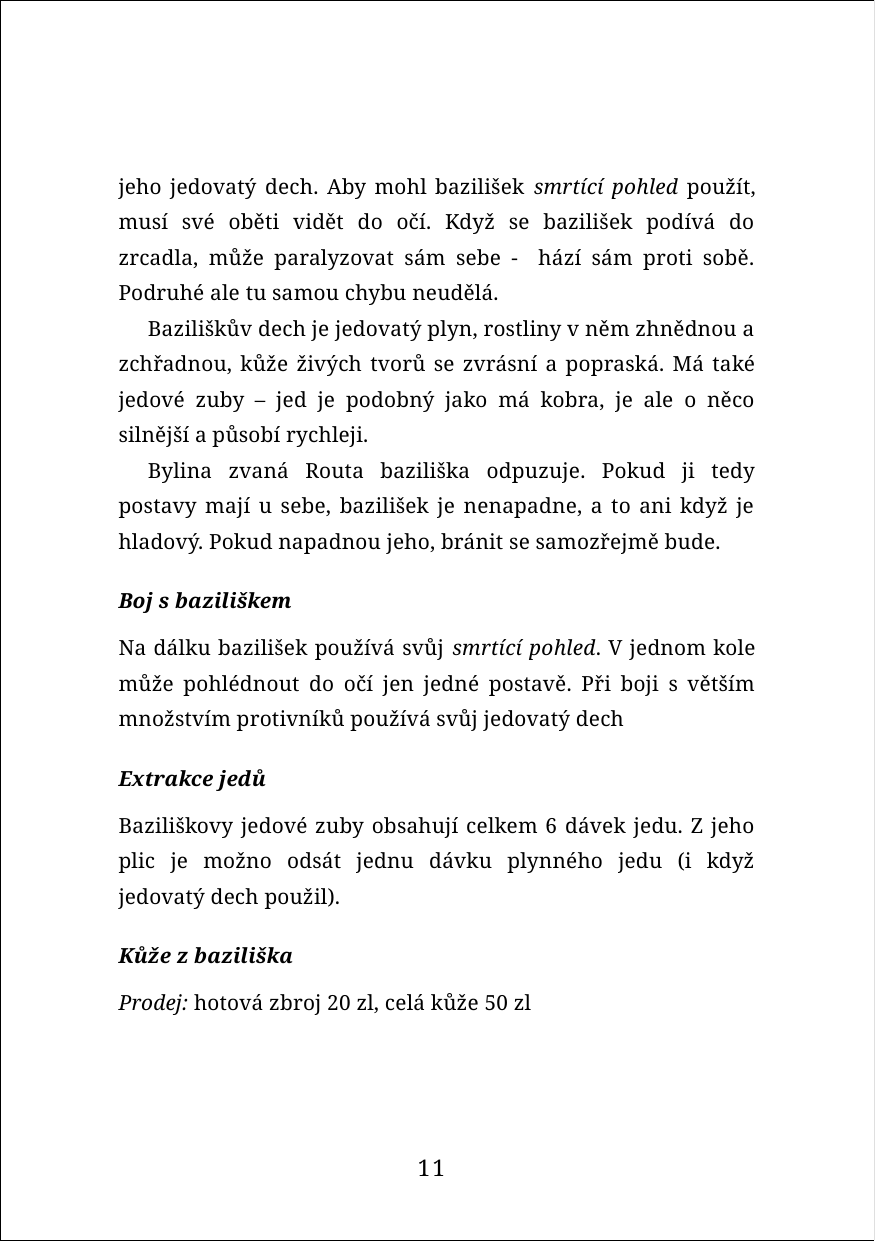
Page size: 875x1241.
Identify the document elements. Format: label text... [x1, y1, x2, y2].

text Na dálku bazilišek používá svůj smrtící pohled. V jednom kole může pohlédnout do očí jen jedné postavě. Při boji s větším množstvím protivníků používá svůj jedovatý dech [118, 633, 756, 733]
text Boj s baziliškem [118, 586, 756, 614]
text Kůže z baziliška [118, 941, 756, 969]
text Baziliškovy jedové zuby obsahují celkem 6 dávek jedu. Z jeho plic je možno odsát jednu dávku plynného jedu (i když jedovatý dech použil). [118, 811, 756, 910]
text Extrakce jedů [118, 764, 756, 792]
text jeho jedovatý dech. Aby mohl bazilišek smrtící pohled použít, musí své oběti vidět do očí. Když se bazilišek podívá do zrcadla, může paralyzovat sám sebe - hází sám proti sobě. Podruhé ale tu samou chybu neudělá. Baziliškův dech je jedovatý plyn, rostliny v něm zhnědnou a zchřadnou, kůže živých tvorů se zvrásní a popraská. Má také jedové zuby – jed je podobný jako má kobra, je ale o něco silnější a působí rychleji. Bylina zvaná Routa baziliška odpuzuje. Pokud ji tedy postavy mají u sebe, bazilišek je nenapadne, a to ani když je hladový. Pokud napadnou jeho, bránit se samozřejmě bude. [118, 172, 756, 555]
text Prodej: hotová zbroj 20 zl, celá kůže 50 zl [118, 988, 756, 1017]
